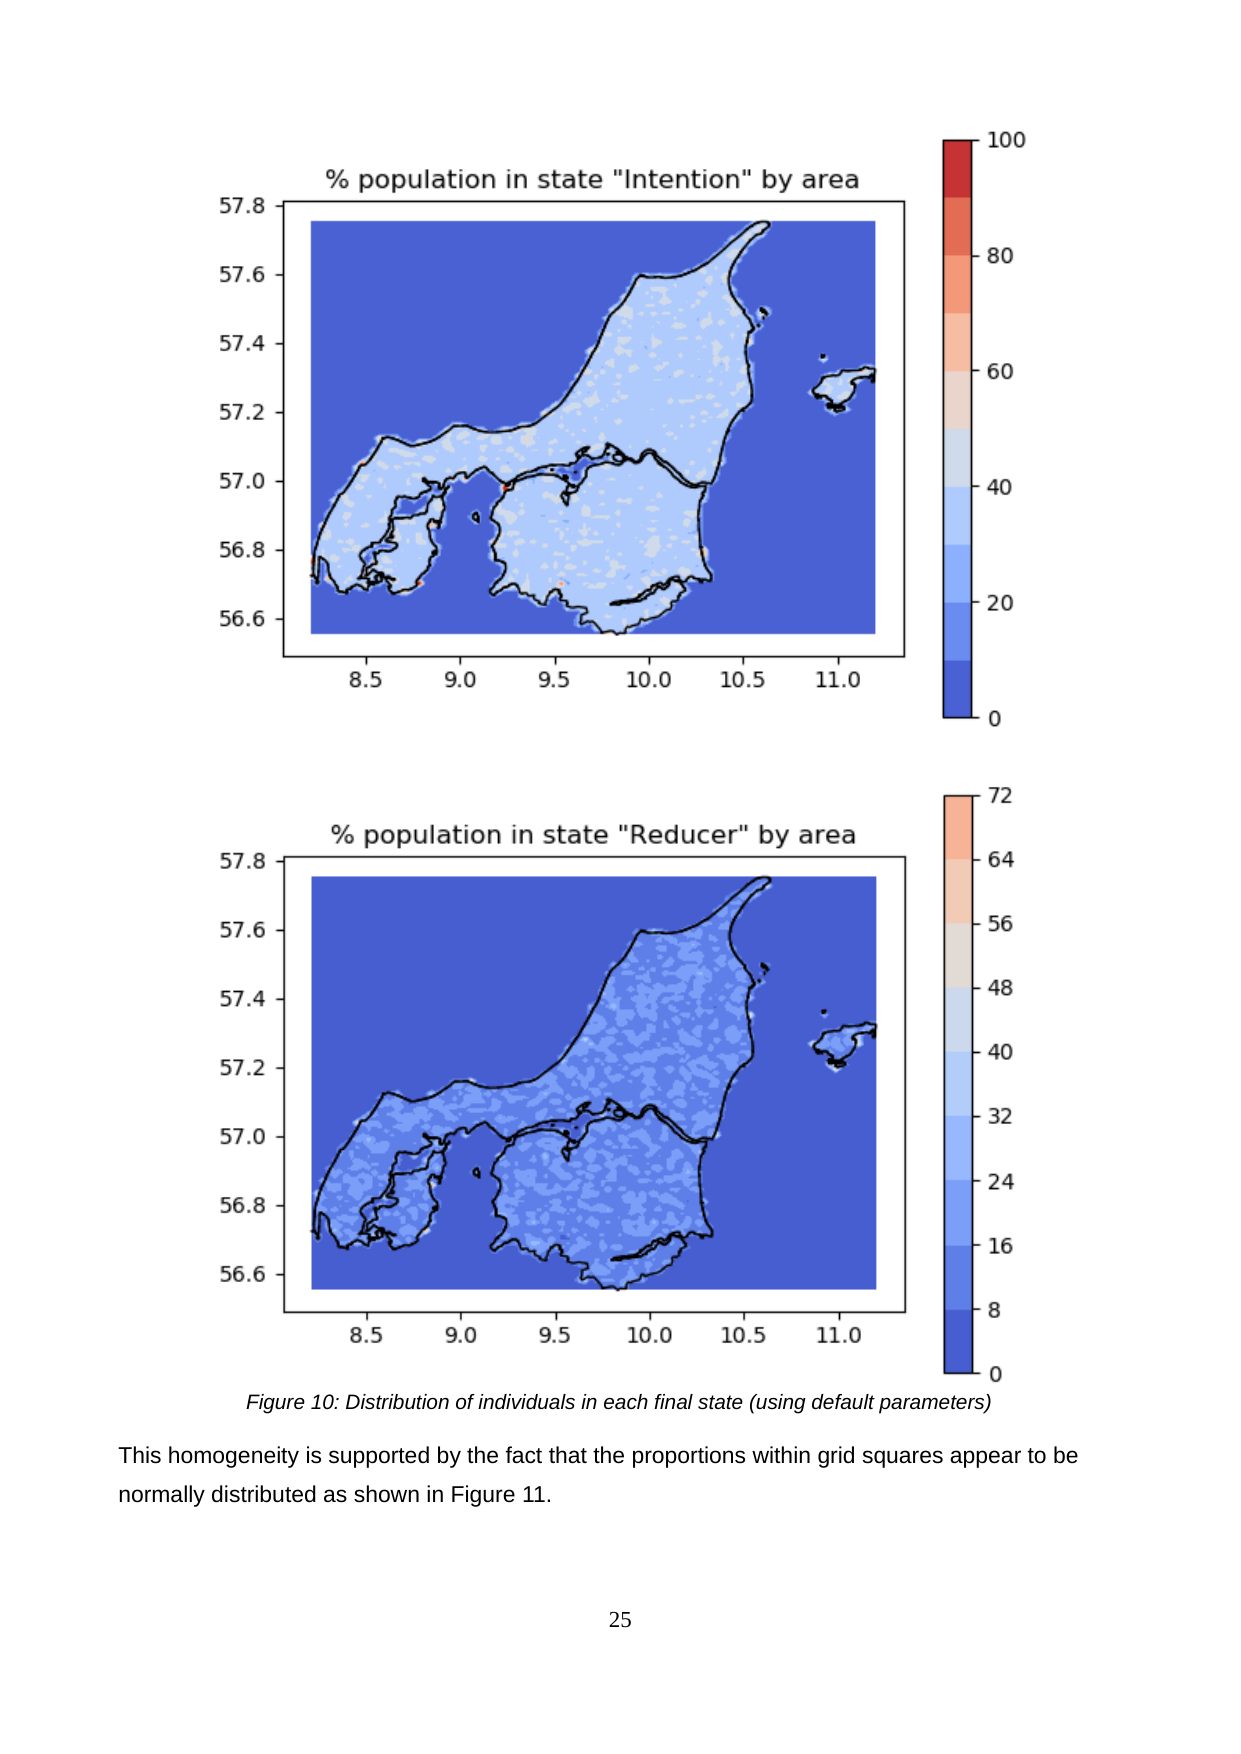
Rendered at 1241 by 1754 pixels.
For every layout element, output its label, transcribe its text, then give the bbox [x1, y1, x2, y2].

picture [207, 775, 1033, 1390]
picture [208, 118, 1032, 736]
text This homogeneity is supported by the fact that the proportions within grid squares appear to be normally distributed as shown in Figure 11. [118, 1442, 1122, 1507]
text Figure 10: Distribution of individuals in each final state (using default parameters) [208, 1390, 1033, 1414]
